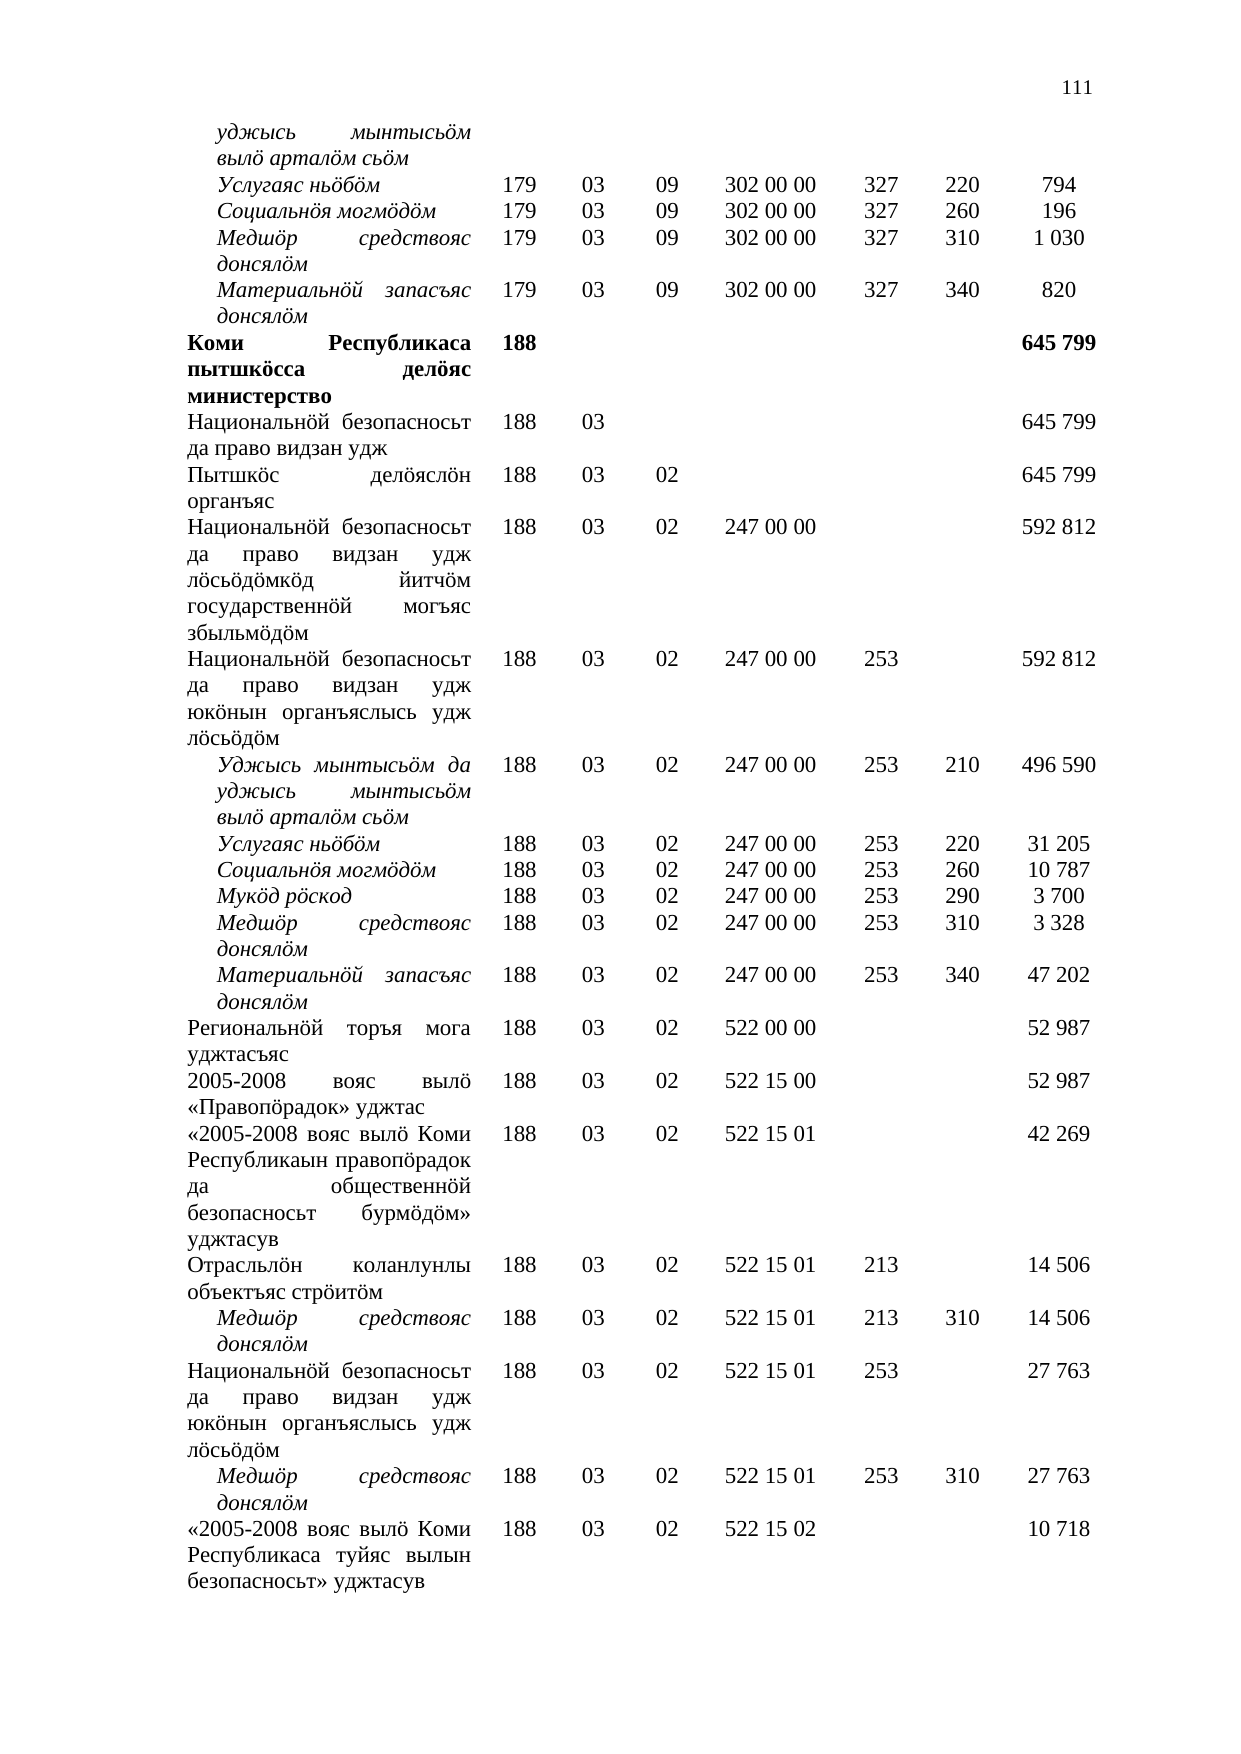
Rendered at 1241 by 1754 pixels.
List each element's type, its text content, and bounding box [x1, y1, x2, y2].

table_cell [556, 118, 630, 171]
table_cell 02 [630, 1304, 704, 1357]
table_cell 247 00 00 [704, 830, 837, 856]
table_cell [630, 408, 704, 461]
table_cell [925, 118, 999, 171]
table_cell 188 [482, 961, 556, 1014]
table_cell Мукöд рöскод [176, 883, 482, 909]
table_cell [837, 1515, 925, 1594]
table_cell [837, 1067, 925, 1119]
table_cell [999, 118, 1118, 171]
table_cell [704, 329, 837, 408]
table_cell 188 [482, 1515, 556, 1594]
table_cell 3 700 [999, 883, 1118, 909]
table_cell 03 [556, 1515, 630, 1594]
table_cell 247 00 00 [704, 514, 837, 645]
table_cell 188 [482, 830, 556, 856]
table_cell 247 00 00 [704, 645, 837, 751]
table_cell 02 [630, 1462, 704, 1515]
table_cell 10 787 [999, 856, 1118, 882]
table_cell «2005-2008 вояс вылö Коми Республикаса туйяс вылын безопасносьт» уджтасув [176, 1515, 482, 1594]
table_cell 253 [837, 856, 925, 882]
table_cell 03 [556, 514, 630, 645]
table_cell Услугаяс ньöбöм [176, 171, 482, 197]
table_cell [837, 1120, 925, 1251]
table_cell 03 [556, 751, 630, 830]
table_cell Социальнöя могмöдöм [176, 197, 482, 223]
table_cell 188 [482, 1251, 556, 1304]
table_cell 03 [556, 1014, 630, 1067]
table_cell 03 [556, 1462, 630, 1515]
table_cell 09 [630, 224, 704, 276]
table_cell 247 00 00 [704, 751, 837, 830]
table_cell 253 [837, 830, 925, 856]
table_cell 260 [925, 856, 999, 882]
table_cell Социальнöя могмöдöм [176, 856, 482, 882]
table_cell 340 [925, 961, 999, 1014]
table_cell 179 [482, 224, 556, 276]
table_cell [925, 645, 999, 751]
table_cell 03 [556, 830, 630, 856]
table_cell [837, 118, 925, 171]
table_cell [925, 461, 999, 513]
table_cell 645 799 [999, 329, 1118, 408]
table_cell 47 202 [999, 961, 1118, 1014]
table_cell 03 [556, 276, 630, 329]
table_cell 188 [482, 645, 556, 751]
table_cell 02 [630, 1357, 704, 1462]
table_cell Национальнöй безопасносьт да право видзан удж лöсьöдöмкöд йитчöм государственнöй могъяс збыльмöдöм [176, 514, 482, 645]
table_cell 02 [630, 856, 704, 882]
table_cell 02 [630, 645, 704, 751]
table_cell 794 [999, 171, 1118, 197]
table_cell [837, 461, 925, 513]
table_cell 03 [556, 408, 630, 461]
table_cell 253 [837, 961, 925, 1014]
table_cell 188 [482, 1357, 556, 1462]
table_cell 522 15 00 [704, 1067, 837, 1119]
table_cell 09 [630, 171, 704, 197]
table_cell 03 [556, 1120, 630, 1251]
table_cell 310 [925, 1304, 999, 1357]
table_cell 522 15 01 [704, 1357, 837, 1462]
table_cell [837, 408, 925, 461]
table_cell [925, 1120, 999, 1251]
table_cell 302 00 00 [704, 224, 837, 276]
table_cell 09 [630, 276, 704, 329]
table_cell 03 [556, 909, 630, 961]
table_cell Коми Республикаса пытшкöсса делöяс министерство [176, 329, 482, 408]
table_cell [925, 1251, 999, 1304]
table_cell Медшöр средствояс донсялöм [176, 1304, 482, 1357]
table_cell Уджысь мынтысьöм да уджысь мынтысьöм вылö арталöм сьöм [176, 751, 482, 830]
table_cell 03 [556, 1067, 630, 1119]
table_cell [925, 1357, 999, 1462]
table_cell 188 [482, 1067, 556, 1119]
table_cell 820 [999, 276, 1118, 329]
table_cell 522 15 01 [704, 1304, 837, 1357]
table_cell 02 [630, 751, 704, 830]
table_cell 02 [630, 883, 704, 909]
table_cell 188 [482, 329, 556, 408]
table_cell 592 812 [999, 645, 1118, 751]
table_cell [925, 1014, 999, 1067]
table_cell 02 [630, 961, 704, 1014]
table_cell 3 328 [999, 909, 1118, 961]
table_cell 188 [482, 1462, 556, 1515]
table_cell 522 15 01 [704, 1462, 837, 1515]
table_cell 522 15 02 [704, 1515, 837, 1594]
table_cell 253 [837, 751, 925, 830]
table_cell 03 [556, 461, 630, 513]
table_cell 02 [630, 1515, 704, 1594]
table_cell 220 [925, 171, 999, 197]
table_cell 213 [837, 1304, 925, 1357]
table_cell Медшöр средствояс донсялöм [176, 1462, 482, 1515]
table_cell Национальнöй безопасносьт да право видзан удж [176, 408, 482, 461]
table_cell 188 [482, 461, 556, 513]
table_cell 42 269 [999, 1120, 1118, 1251]
table_cell 253 [837, 1462, 925, 1515]
table_cell 310 [925, 224, 999, 276]
table_cell [704, 408, 837, 461]
table_cell [837, 514, 925, 645]
table_cell 03 [556, 1251, 630, 1304]
table_cell [556, 329, 630, 408]
table_cell 310 [925, 1462, 999, 1515]
table_cell [925, 514, 999, 645]
table_cell 52 987 [999, 1067, 1118, 1119]
table_cell 247 00 00 [704, 856, 837, 882]
table_cell Национальнöй безопасносьт да право видзан удж юкöнын органъяслысь удж лöсьöдöм [176, 1357, 482, 1462]
table_cell 10 718 [999, 1515, 1118, 1594]
table_cell 1 030 [999, 224, 1118, 276]
table_cell 31 205 [999, 830, 1118, 856]
table_cell 179 [482, 171, 556, 197]
table_cell 2005-2008 вояс вылö «Правопöрадок» уджтас [176, 1067, 482, 1119]
table_cell 522 15 01 [704, 1251, 837, 1304]
table_cell [704, 461, 837, 513]
table_cell [630, 118, 704, 171]
table_cell 03 [556, 1304, 630, 1357]
table_cell [925, 329, 999, 408]
table_cell 179 [482, 276, 556, 329]
table_cell [837, 1014, 925, 1067]
table_cell 02 [630, 1120, 704, 1251]
table_cell 03 [556, 883, 630, 909]
table_cell Пытшкöс делöяслöн органъяс [176, 461, 482, 513]
table_cell 302 00 00 [704, 276, 837, 329]
table_cell 302 00 00 [704, 197, 837, 223]
table_cell 290 [925, 883, 999, 909]
table_cell 327 [837, 276, 925, 329]
table_cell 03 [556, 961, 630, 1014]
table_cell 188 [482, 856, 556, 882]
table_cell Материальнöй запасъяс донсялöм [176, 961, 482, 1014]
table_cell 188 [482, 1014, 556, 1067]
table_cell 213 [837, 1251, 925, 1304]
table_cell 210 [925, 751, 999, 830]
table_cell 02 [630, 909, 704, 961]
table_cell 02 [630, 1014, 704, 1067]
table_cell 188 [482, 408, 556, 461]
table_cell 253 [837, 883, 925, 909]
table_cell 188 [482, 883, 556, 909]
table_cell уджысь мынтысьöм вылö арталöм сьöм [176, 118, 482, 171]
table_cell 188 [482, 1304, 556, 1357]
table_cell 03 [556, 1357, 630, 1462]
table_cell 253 [837, 645, 925, 751]
table_cell 522 15 01 [704, 1120, 837, 1251]
table_cell 02 [630, 1067, 704, 1119]
table_cell 03 [556, 645, 630, 751]
table_cell 188 [482, 909, 556, 961]
table_cell 09 [630, 197, 704, 223]
table_cell 592 812 [999, 514, 1118, 645]
table_cell 02 [630, 461, 704, 513]
table_cell 03 [556, 856, 630, 882]
table_cell 02 [630, 1251, 704, 1304]
table_cell 253 [837, 1357, 925, 1462]
table_cell 340 [925, 276, 999, 329]
table_cell 188 [482, 751, 556, 830]
table_cell 247 00 00 [704, 883, 837, 909]
table_cell 14 506 [999, 1251, 1118, 1304]
table_cell 14 506 [999, 1304, 1118, 1357]
table_cell 03 [556, 171, 630, 197]
table_cell Национальнöй безопасносьт да право видзан удж юкöнын органъяслысь удж лöсьöдöм [176, 645, 482, 751]
table_cell 327 [837, 224, 925, 276]
table_cell [925, 1515, 999, 1594]
table_cell Отрасльлöн коланлунлы объектъяс стрöитöм [176, 1251, 482, 1304]
table_cell 188 [482, 1120, 556, 1251]
table_cell 196 [999, 197, 1118, 223]
table_cell 27 763 [999, 1462, 1118, 1515]
table_cell 27 763 [999, 1357, 1118, 1462]
table_cell [704, 118, 837, 171]
table_cell 327 [837, 197, 925, 223]
table_cell [482, 118, 556, 171]
table_cell [837, 329, 925, 408]
table_cell Медшöр средствояс донсялöм [176, 224, 482, 276]
table_cell 179 [482, 197, 556, 223]
table_cell 52 987 [999, 1014, 1118, 1067]
table_cell 645 799 [999, 408, 1118, 461]
table_cell [925, 1067, 999, 1119]
table_cell 327 [837, 171, 925, 197]
table_cell 03 [556, 197, 630, 223]
table_cell «2005-2008 вояс вылö Коми Республикаын правопöрадок да общественнöй безопасносьт бурмöдöм» уджтасув [176, 1120, 482, 1251]
table_cell 247 00 00 [704, 961, 837, 1014]
table_cell 02 [630, 830, 704, 856]
table_cell 03 [556, 224, 630, 276]
table_cell Услугаяс ньöбöм [176, 830, 482, 856]
table_cell 310 [925, 909, 999, 961]
table_cell 247 00 00 [704, 909, 837, 961]
table_cell 260 [925, 197, 999, 223]
table_cell [630, 329, 704, 408]
table_cell 02 [630, 514, 704, 645]
table_cell 302 00 00 [704, 171, 837, 197]
table_cell 645 799 [999, 461, 1118, 513]
table_cell 496 590 [999, 751, 1118, 830]
table_cell 188 [482, 514, 556, 645]
table_cell 253 [837, 909, 925, 961]
table_cell 220 [925, 830, 999, 856]
table_cell Медшöр средствояс донсялöм [176, 909, 482, 961]
table_cell Региональнöй торъя мога уджтасъяс [176, 1014, 482, 1067]
table_cell [925, 408, 999, 461]
table_cell Материальнöй запасъяс донсялöм [176, 276, 482, 329]
table_cell 522 00 00 [704, 1014, 837, 1067]
